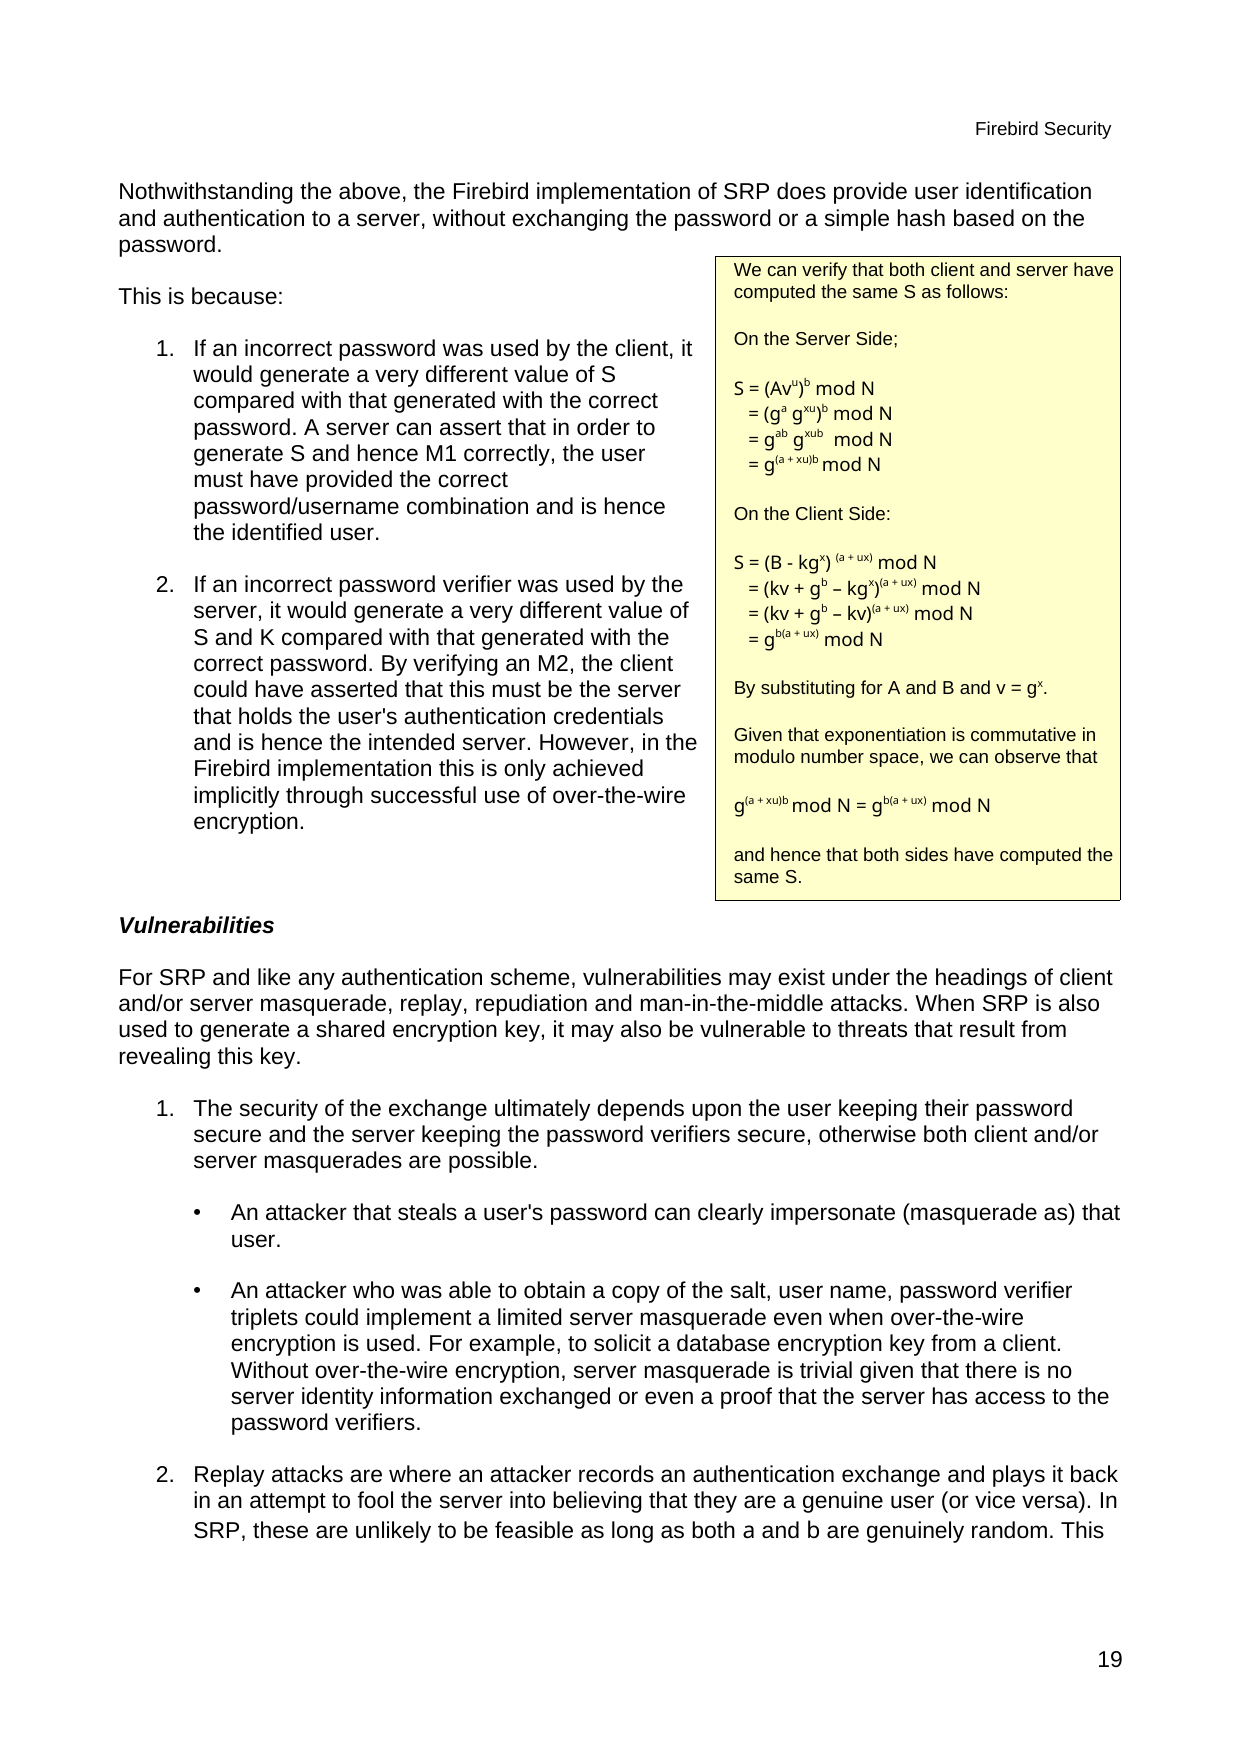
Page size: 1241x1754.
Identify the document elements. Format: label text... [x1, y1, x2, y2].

list The security of the exchange ultimately depends upon the user keeping their password secure and the server keeping the password verifiers secure, otherwise both client and/or server masquerades are possible. [156, 1095, 1122, 1174]
text We can verify that both client and server have computed the same S as follows: [733, 259, 1117, 302]
text = gb(a + ux) mod N [733, 626, 1117, 652]
list An attacker who was able to obtain a copy of the salt, user name, password verifier triplets could implement a limited server masquerade even when over-the-wire encryption is used. For example, to solicit a database encryption key from a client. Without over-the-wire encryption, server masquerade is trivial given that there is no server identity information exchanged or even a proof that the server has access to the password verifiers. [193, 1277, 1122, 1436]
text = (kv + gb – kgx)(a + ux) mod N [733, 575, 1117, 601]
text S = (Avu)b mod N [733, 375, 1117, 400]
text For SRP and like any authentication scheme, vulnerabilities may exist under the headings of client and/or server masquerade, replay, repudiation and man-in-the-middle attacks. When SRP is also used to generate a shared encryption key, it may also be vulnerable to threats that result from revealing this key. [118, 964, 1122, 1069]
list If an incorrect password was used by the client, it would generate a very different value of S compared with that generated with the correct password. A server can assert that in order to generate S and hence M1 correctly, the user must have provided the correct password/username combination and is hence the identified user. [156, 334, 715, 545]
text On the Client Side: [733, 502, 1117, 524]
text = gab gxub mod N [733, 426, 1117, 451]
text = (ga gxu)b mod N [733, 400, 1117, 426]
list Replay attacks are where an attacker records an authentication exchange and plays it back in an attempt to fool the server into believing that they are a genuine user (or vice versa). In SRP, these are unlikely to be feasible as long as both a and b are genuinely random. This [156, 1461, 1122, 1545]
text By substituting for A and B and v = gx. [733, 677, 1117, 699]
text Vulnerabilities [118, 912, 1122, 938]
text g(a + xu)b mod N = gb(a + ux) mod N [733, 793, 1117, 818]
list If an incorrect password verifier was used by the server, it would generate a very different value of S and K compared with that generated with the correct password. By verifying an M2, the client could have asserted that this must be the server that holds the user's authentication credentials and is hence the intended server. However, in the Firebird implementation this is only achieved implicitly through successful use of over-the-wire encryption. [156, 571, 715, 834]
text Nothwithstanding the above, the Firebird implementation of SRP does provide user identification and authentication to a server, without exchanging the password or a simple hash based on the password. [118, 178, 1122, 257]
text Given that exponentiation is commutative in modulo number space, we can observe that [733, 724, 1117, 767]
text and hence that both sides have computed the same S. [733, 844, 1117, 887]
text = (kv + gb – kv)(a + ux) mod N [733, 601, 1117, 626]
text On the Server Side; [733, 328, 1117, 349]
list An attacker that steals a user's password can clearly impersonate (masquerade as) that user. [193, 1199, 1122, 1252]
text = g(a + xu)b mod N [733, 451, 1117, 477]
text This is because: [118, 283, 715, 309]
text S = (B - kgx) (a + ux) mod N [733, 549, 1117, 575]
